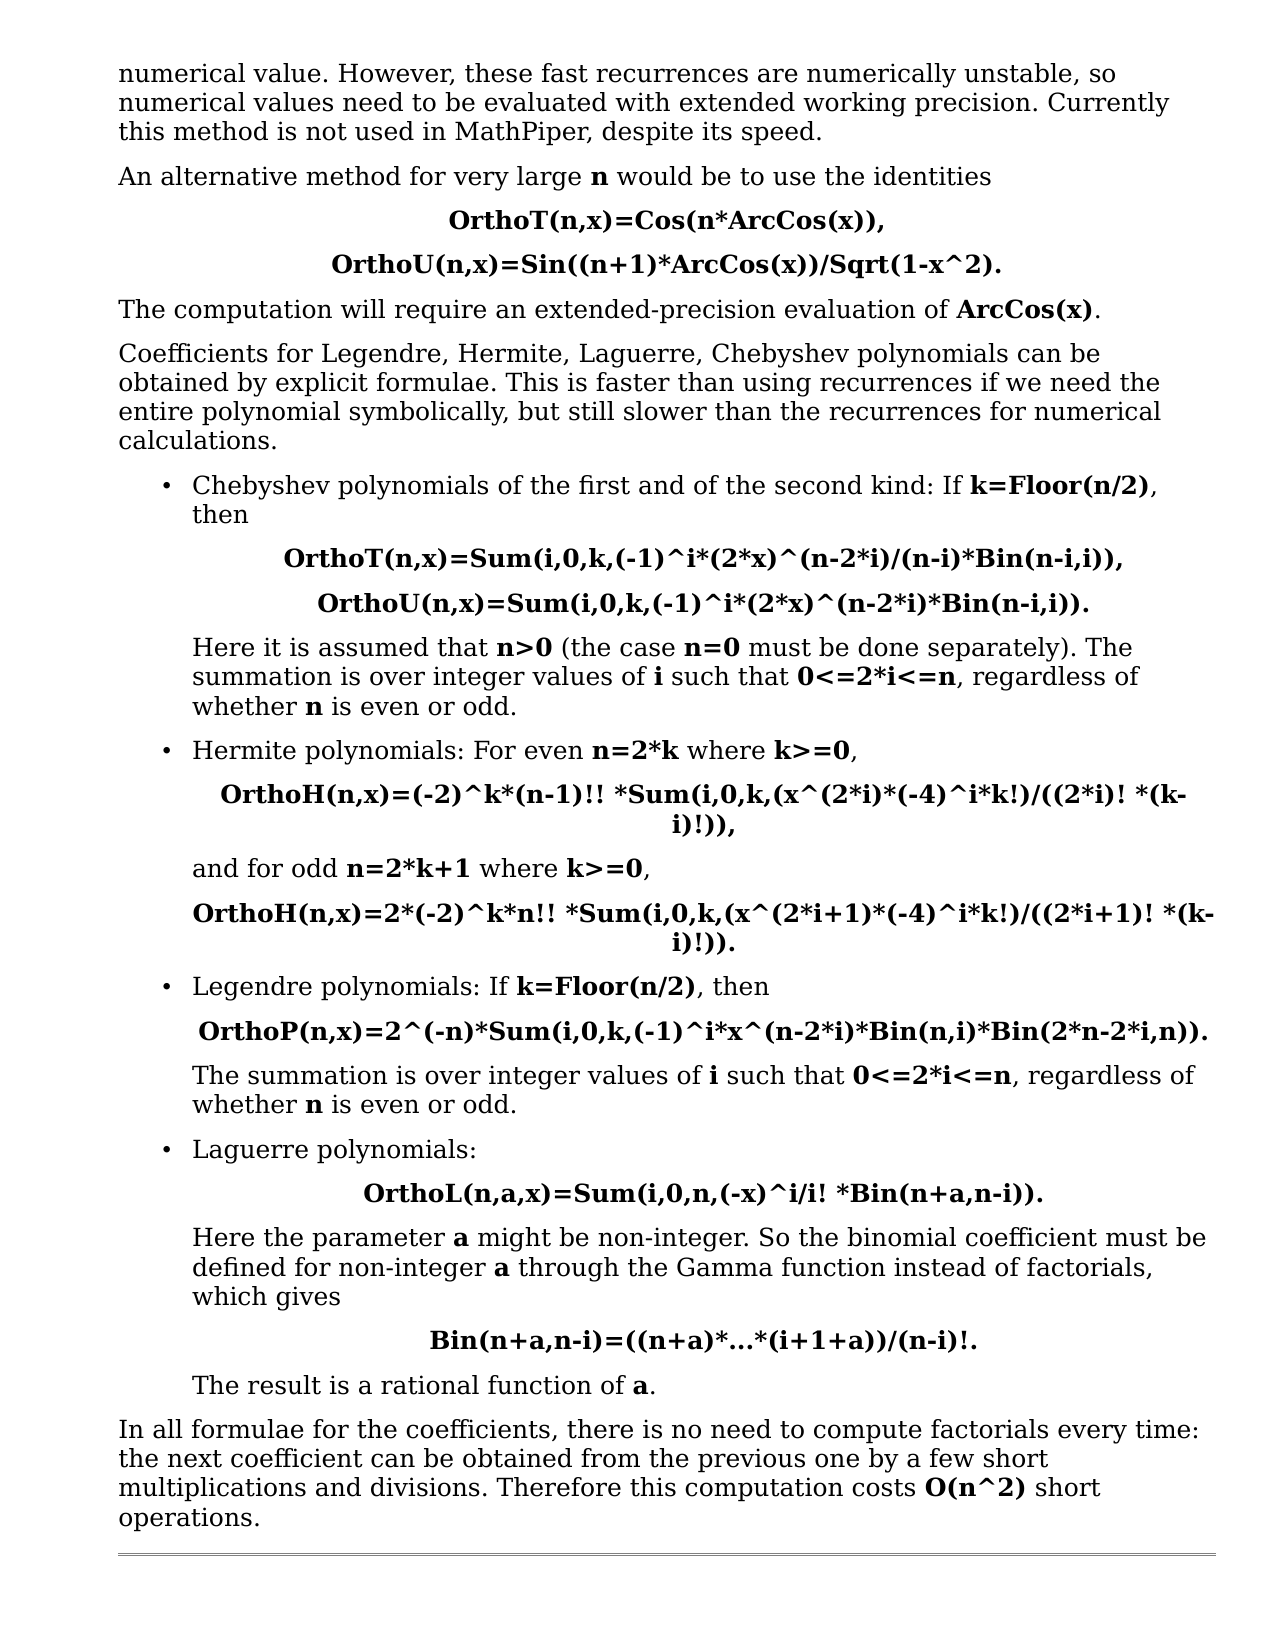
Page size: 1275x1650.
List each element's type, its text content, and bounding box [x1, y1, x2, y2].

text The computation will require an extended-precision evaluation of ArcCos(x). [118, 295, 1216, 324]
list Here it is assumed that n>0 (the case n=0 must be done separately). The summation is over integer values of i such that 0<=2*i<=n, regardless of whether n is even or odd. [162, 633, 1216, 721]
list Here the parameter a might be non-integer. So the binomial coefficient must be defined for non-integer a through the Gamma function instead of factorials, which gives [162, 1223, 1216, 1311]
text OrthoU(n,x)=Sin((n+1)*ArcCos(x))/Sqrt(1-x^2). [118, 250, 1216, 280]
list and for odd n=2*k+1 where k>=0, [162, 854, 1216, 884]
list Bin(n+a,n-i)=((n+a)*...*(i+1+a))/(n-i)!. [162, 1326, 1216, 1356]
list OrthoU(n,x)=Sum(i,0,k,(-1)^i*(2*x)^(n-2*i)*Bin(n-i,i)). [162, 589, 1216, 618]
text In all formulae for the coefficients, there is no need to compute factorials every time: the next coefficient can be obtained from the previous one by a few short multiplications and divisions. Therefore this computation costs O(n^2) short operations. [118, 1415, 1216, 1532]
list OrthoP(n,x)=2^(-n)*Sum(i,0,k,(-1)^i*x^(n-2*i)*Bin(n,i)*Bin(2*n-2*i,n)). [162, 1017, 1216, 1046]
list Hermite polynomials: For even n=2*k where k>=0, [162, 736, 1216, 766]
list Laguerre polynomials: [162, 1135, 1216, 1164]
list Chebyshev polynomials of the first and of the second kind: If k=Floor(n/2), then [162, 471, 1216, 529]
text An alternative method for very large n would be to use the identities [118, 162, 1216, 191]
list OrthoT(n,x)=Sum(i,0,k,(-1)^i*(2*x)^(n-2*i)/(n-i)*Bin(n-i,i)), [162, 544, 1216, 574]
list The result is a rational function of a. [162, 1371, 1216, 1400]
list OrthoH(n,x)=2*(-2)^k*n!! *Sum(i,0,k,(x^(2*i+1)*(-4)^i*k!)/((2*i+1)! *(k-i)!)). [162, 899, 1216, 957]
list OrthoL(n,a,x)=Sum(i,0,n,(-x)^i/i! *Bin(n+a,n-i)). [162, 1179, 1216, 1208]
list The summation is over integer values of i such that 0<=2*i<=n, regardless of whether n is even or odd. [162, 1061, 1216, 1120]
list Legendre polynomials: If k=Floor(n/2), then [162, 972, 1216, 1002]
text Coefficients for Legendre, Hermite, Laguerre, Chebyshev polynomials can be obtained by explicit formulae. This is faster than using recurrences if we need the entire polynomial symbolically, but still slower than the recurrences for numerical calculations. [118, 339, 1216, 456]
text numerical value. However, these fast recurrences are numerically unstable, so numerical values need to be evaluated with extended working precision. Currently this method is not used in MathPiper, despite its speed. [118, 59, 1216, 147]
text OrthoT(n,x)=Cos(n*ArcCos(x)), [118, 206, 1216, 235]
list OrthoH(n,x)=(-2)^k*(n-1)!! *Sum(i,0,k,(x^(2*i)*(-4)^i*k!)/((2*i)! *(k-i)!)), [162, 781, 1216, 839]
